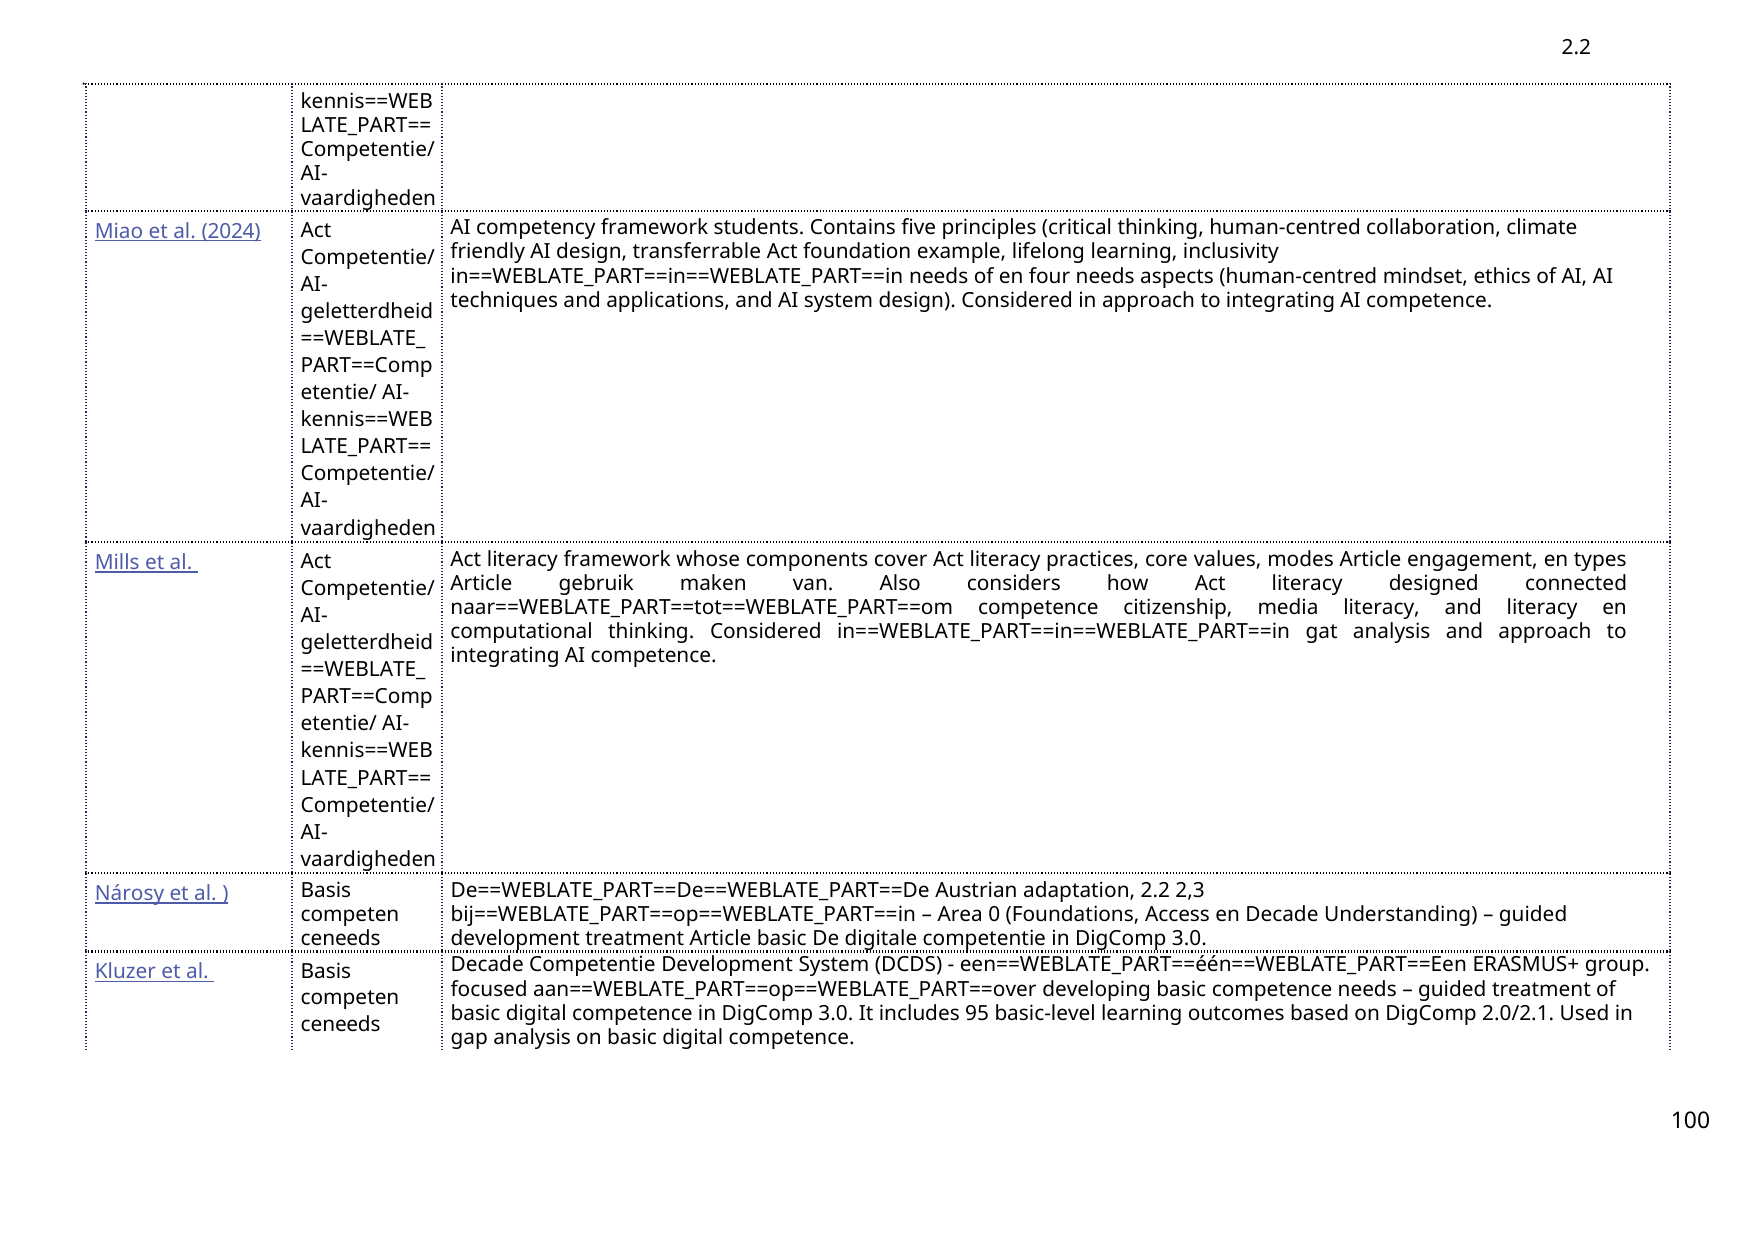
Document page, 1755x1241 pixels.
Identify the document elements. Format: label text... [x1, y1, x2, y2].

table_cell Kluzer et al. [86, 950, 292, 1049]
table_cell Miao et al. (2024) [86, 210, 292, 541]
table_cell [86, 83, 292, 210]
table_cell AI competency framework students. Contains five principles (critical thinking, human-centred collaboration, climate friendly AI design, transferrable Act foundation example, lifelong learning, inclusivity in==WEBLATE_PART==in==WEBLATE_PART==in needs of en four needs aspects (human-centred mindset, ethics of AI, AI techniques and applications, and AI system design). Considered in approach to integrating AI competence. [442, 210, 1670, 541]
table_cell Nárosy et al. ) [86, 872, 292, 950]
table_cell [442, 83, 1670, 210]
table_cell Mills et al. [86, 541, 292, 872]
table_cell Act Competentie/ AI-geletterdheid==WEBLATE_PART==Competentie/ AI-kennis==WEBLATE_PART==Competentie/ AI-vaardigheden [292, 541, 442, 872]
table_cell Act literacy framework whose components cover Act literacy practices, core values, modes Article engagement, en types Article gebruik maken van. Also considers how Act literacy designed connected naar==WEBLATE_PART==tot==WEBLATE_PART==om competence citizenship, media literacy, and literacy en computational thinking. Considered in==WEBLATE_PART==in==WEBLATE_PART==in gat analysis and approach to integrating AI competence. [442, 541, 1670, 872]
table_cell Basis competenceneeds [292, 872, 442, 950]
table_cell Act Competentie/ AI-geletterdheid==WEBLATE_PART==Competentie/ AI-kennis==WEBLATE_PART==Competentie/ AI-vaardigheden [292, 210, 442, 541]
table_cell Basis competenceneeds [292, 950, 442, 1049]
table_cell Decade Competentie Development System (DCDS) - een==WEBLATE_PART==één==WEBLATE_PART==Een ERASMUS+ group. focused aan==WEBLATE_PART==op==WEBLATE_PART==over developing basic competence needs – guided treatment of basic digital competence in DigComp 3.0. It includes 95 basic-level learning outcomes based on DigComp 2.0/2.1. Used in gap analysis on basic digital competence. [442, 950, 1670, 1049]
table_cell kennis==WEBLATE_PART==Competentie/ AI-vaardigheden [292, 83, 442, 210]
table_cell De==WEBLATE_PART==De==WEBLATE_PART==De Austrian adaptation, 2.2 2,3 bij==WEBLATE_PART==op==WEBLATE_PART==in – Area 0 (Foundations, Access en Decade Understanding) – guided development treatment Article basic De digitale competentie in DigComp 3.0. [442, 872, 1670, 950]
